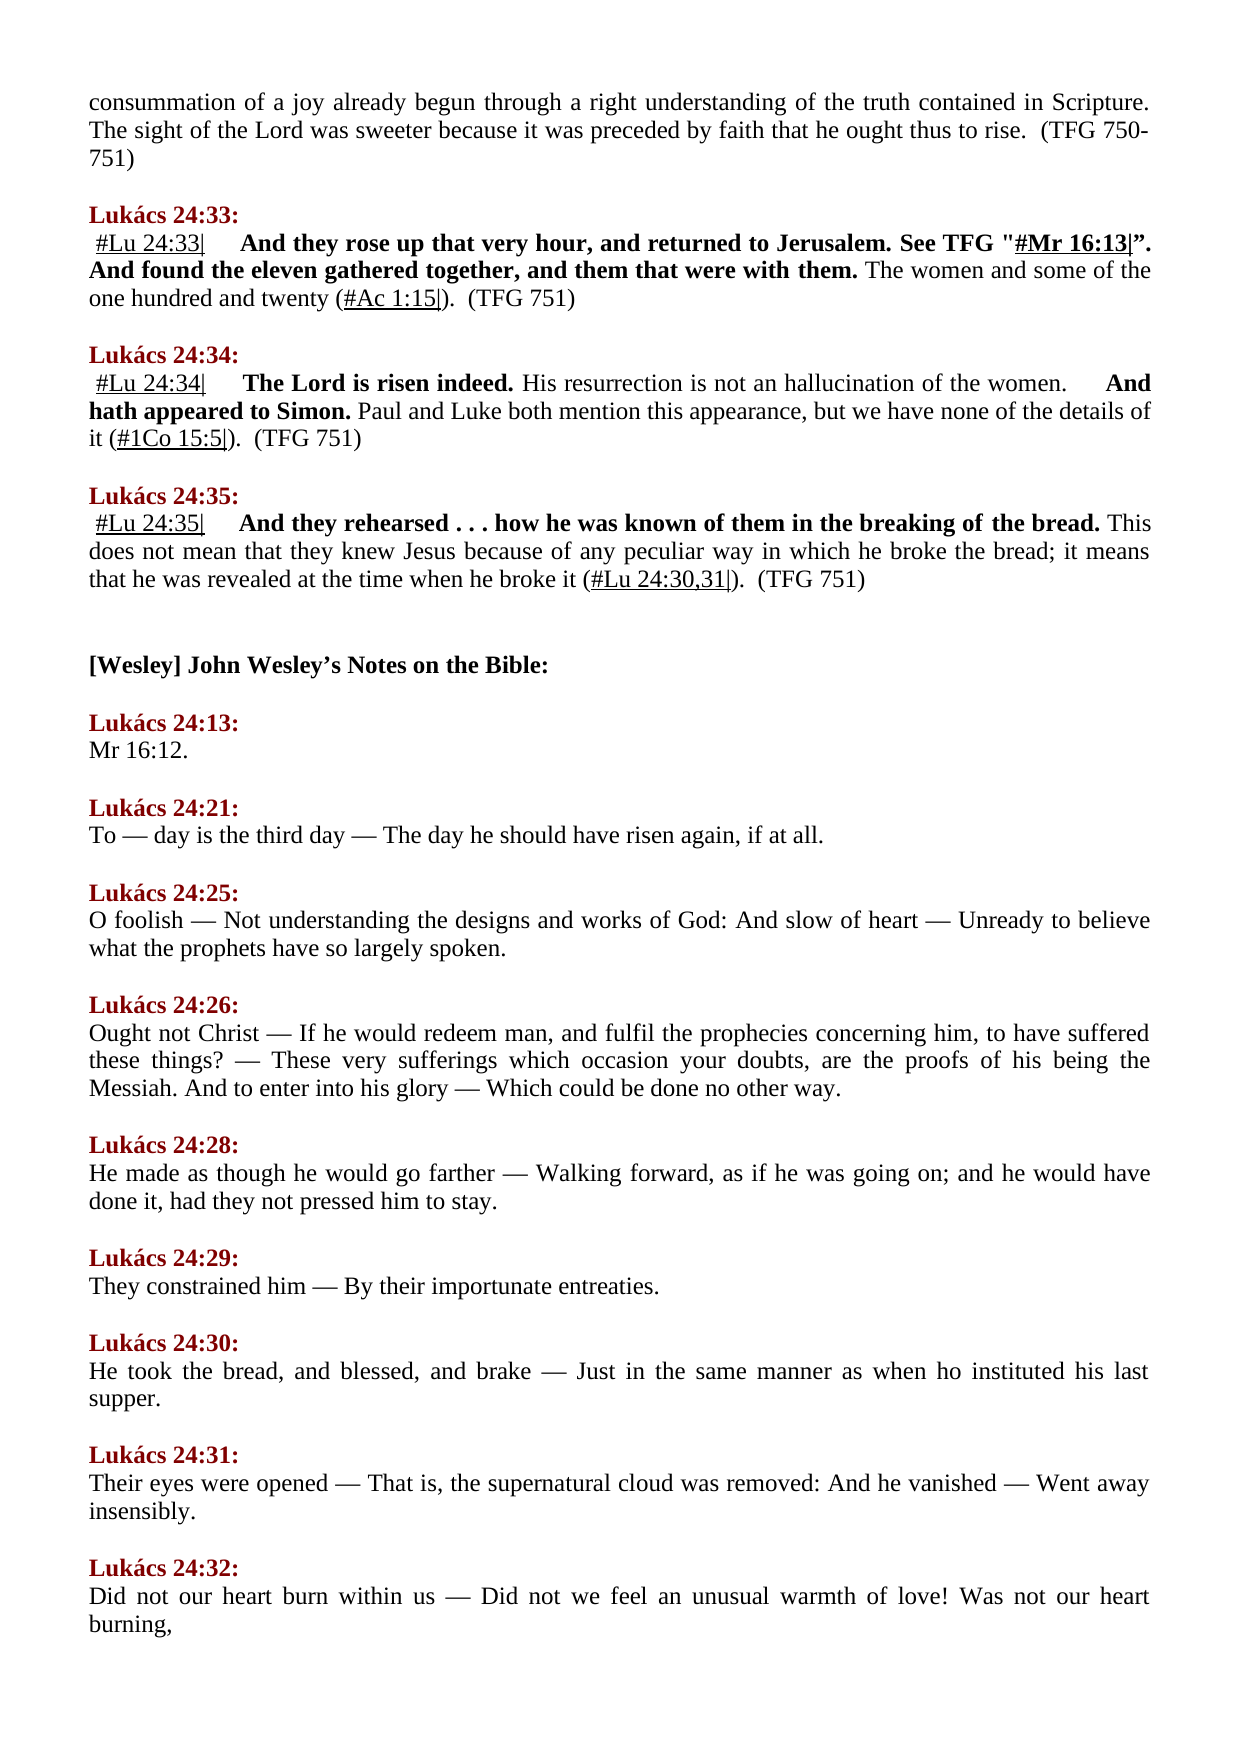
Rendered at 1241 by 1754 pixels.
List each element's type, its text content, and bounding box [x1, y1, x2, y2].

text Lukács 24:13: [88, 709, 1152, 737]
text Their eyes were opened ― That is, the supernatural cloud was removed: And he vanished ― Went away insensibly. [88, 1469, 1152, 1525]
text Ought not Christ ― If he would redeem man, and fulfil the prophecies concerning him, to have suffered these things? ― These very sufferings which occasion your doubts, are the proofs of his being the Messiah. And to enter into his glory ― Which could be done no other way. [88, 1019, 1152, 1102]
text Lukács 24:33: [88, 201, 1152, 229]
text Lukács 24:34: [88, 341, 1152, 369]
text Lukács 24:35: [88, 482, 1152, 509]
text Lukács 24:29: [88, 1244, 1152, 1272]
text Lukács 24:30: [88, 1329, 1152, 1357]
text He took the bread, and blessed, and brake ― Just in the same manner as when ho instituted his last supper. [88, 1357, 1152, 1412]
text They constrained him ― By their importunate entreaties. [88, 1272, 1152, 1299]
text #Lu 24:33| And they rose up that very hour, and returned to Jerusalem. See TFG "#Mr 16:13|”. And found the eleven gathered together, and them that were with them. The women and some of the one hundred and twenty (#Ac 1:15|). (TFG 751) [88, 229, 1152, 312]
text #Lu 24:34| The Lord is risen indeed. His resurrection is not an hallucination of the women. And hath appeared to Simon. Paul and Luke both mention this appearance, but we have none of the details of it (#1Co 15:5|). (TFG 751) [88, 369, 1152, 452]
text Did not our heart burn within us ― Did not we feel an unusual warmth of love! Was not our heart burning, [88, 1582, 1152, 1637]
text [Wesley] John Wesley’s Notes on the Bible: [88, 652, 1152, 679]
text He made as though he would go farther ― Walking forward, as if he was going on; and he would have done it, had they not pressed him to stay. [88, 1159, 1152, 1215]
text Lukács 24:31: [88, 1442, 1152, 1469]
text consummation of a joy already begun through a right understanding of the truth contained in Scripture. The sight of the Lord was sweeter because it was preceded by faith that he ought thus to rise. (TFG 750-751) [88, 88, 1152, 172]
text #Lu 24:35| And they rehearsed . . . how he was known of them in the breaking of the bread. This does not mean that they knew Jesus because of any peculiar way in which he broke the bread; it means that he was revealed at the time when he broke it (#Lu 24:30,31|). (TFG 751) [88, 509, 1152, 593]
text Mr 16:12. [88, 737, 1152, 764]
text Lukács 24:26: [88, 991, 1152, 1019]
text To ― day is the third day ― The day he should have risen again, if at all. [88, 821, 1152, 849]
text Lukács 24:21: [88, 794, 1152, 821]
text Lukács 24:28: [88, 1132, 1152, 1159]
text O foolish ― Not understanding the designs and works of God: And slow of heart ― Unready to believe what the prophets have so largely spoken. [88, 906, 1152, 962]
text Lukács 24:25: [88, 879, 1152, 906]
text Lukács 24:32: [88, 1554, 1152, 1582]
